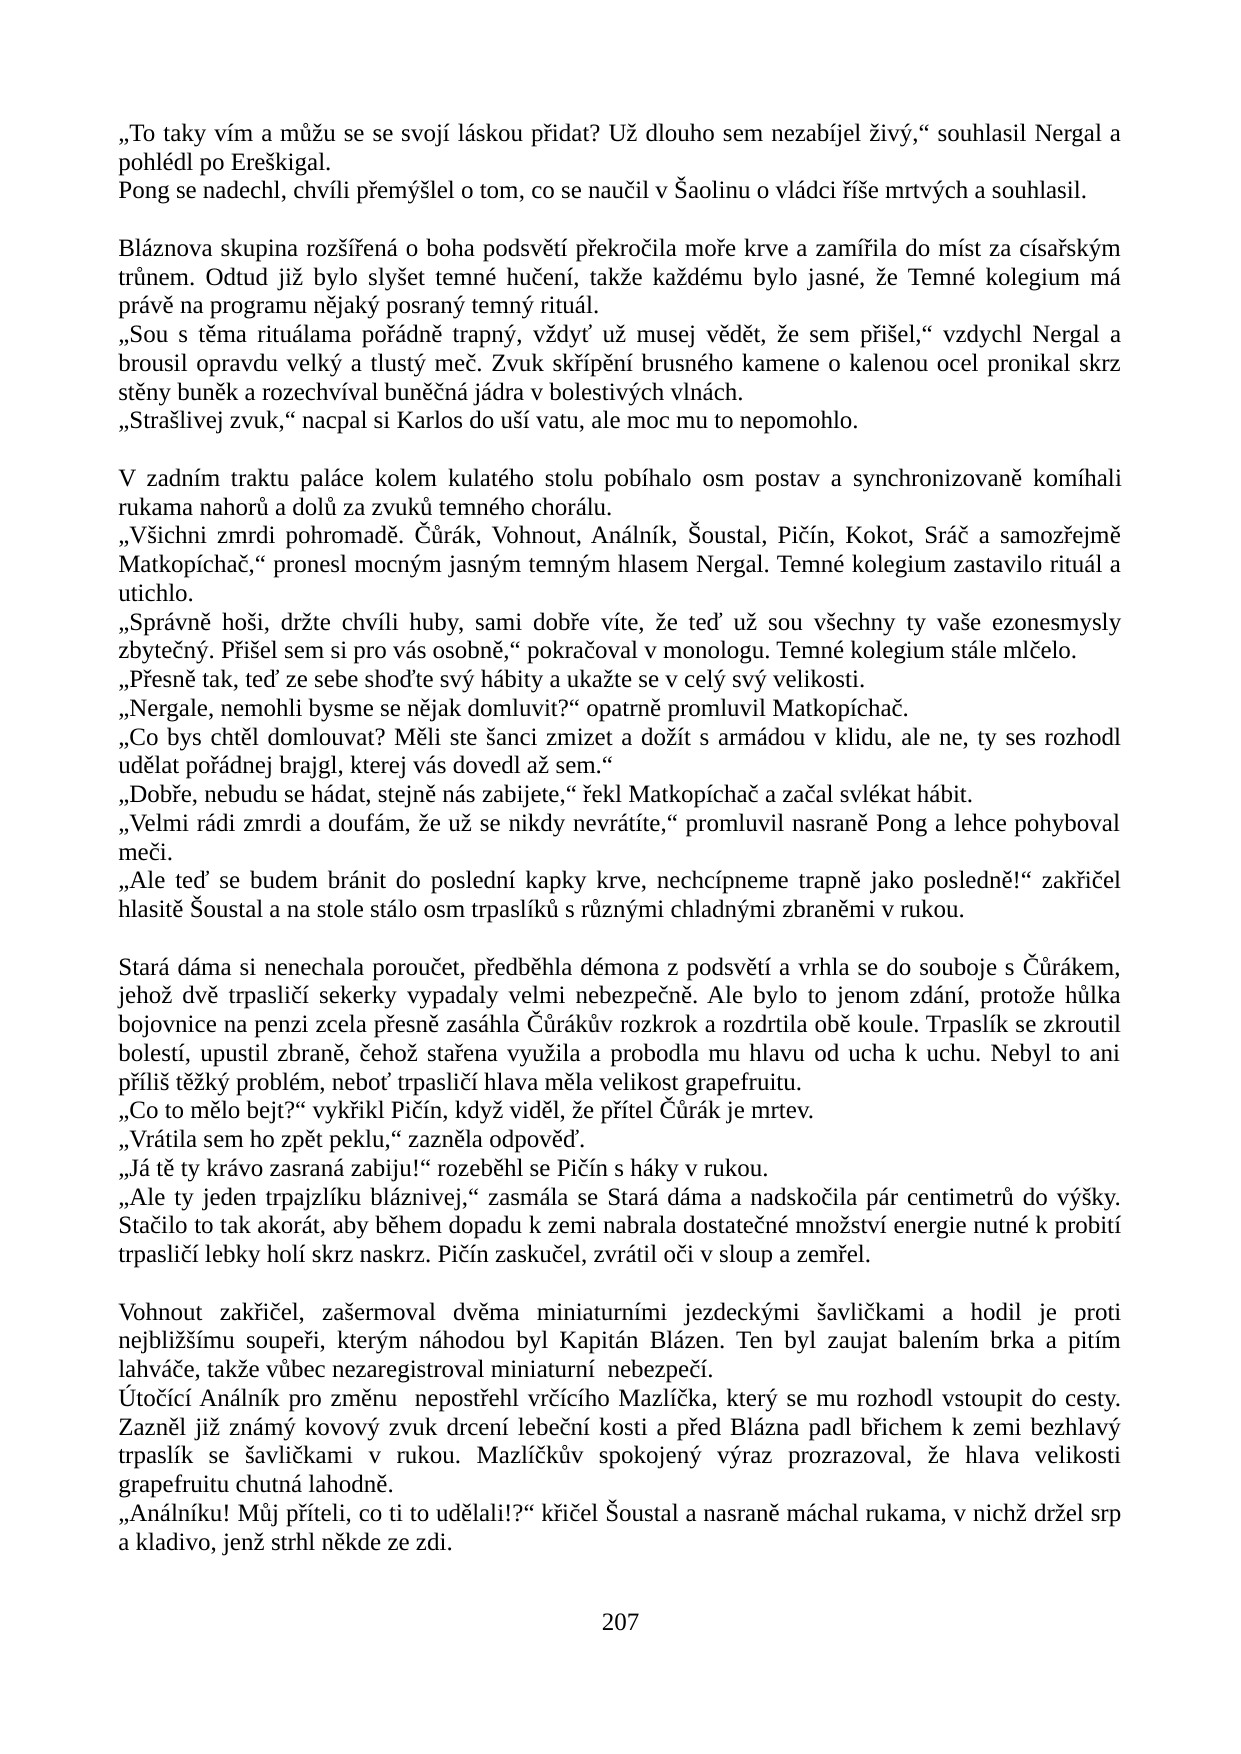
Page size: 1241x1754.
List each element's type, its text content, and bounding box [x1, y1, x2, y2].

text „Ale ty jeden trpajzlíku bláznivej,“ zasmála se Stará dáma a nadskočila pár centimetrů do výšky. Stačilo to tak akorát, aby během dopadu k zemi nabrala dostatečné množství energie nutné k probití trpasličí lebky holí skrz naskrz. Pičín zaskučel, zvrátil oči v sloup a zemřel. [118, 1182, 1122, 1268]
text „Velmi rádi zmrdi a doufám, že už se nikdy nevrátíte,“ promluvil nasraně Pong a lehce pohyboval meči. [118, 808, 1122, 866]
text Vohnout zakřičel, zašermoval dvěma miniaturními jezdeckými šavličkami a hodil je proti nejbližšímu soupeři, kterým náhodou byl Kapitán Blázen. Ten byl zaujat balením brka a pitím lahváče, takže vůbec nezaregistroval miniaturní nebezpečí. [118, 1297, 1122, 1383]
text „Strašlivej zvuk,“ nacpal si Karlos do uší vatu, ale moc mu to nepomohlo. [118, 406, 1122, 434]
text „Já tě ty krávo zasraná zabiju!“ rozeběhl se Pičín s háky v rukou. [118, 1153, 1122, 1182]
text „Ale teď se budem bránit do poslední kapky krve, nechcípneme trapně jako posledně!“ zakřičel hlasitě Šoustal a na stole stálo osm trpaslíků s různými chladnými zbraněmi v rukou. [118, 866, 1122, 923]
text „Sou s těma rituálama pořádně trapný, vždyť už musej vědět, že sem přišel,“ vzdychl Nergal a brousil opravdu velký a tlustý meč. Zvuk skřípění brusného kamene o kalenou ocel pronikal skrz stěny buněk a rozechvíval buněčná jádra v bolestivých vlnách. [118, 319, 1122, 406]
text „Nergale, nemohli bysme se nějak domluvit?“ opatrně promluvil Matkopíchač. [118, 693, 1122, 722]
text Pong se nadechl, chvíli přemýšlel o tom, co se naučil v Šaolinu o vládci říše mrtvých a souhlasil. [118, 176, 1122, 204]
text „Dobře, nebudu se hádat, stejně nás zabijete,“ řekl Matkopíchač a začal svlékat hábit. [118, 779, 1122, 808]
text „Análníku! Můj příteli, co ti to udělali!?“ křičel Šoustal a nasraně máchal rukama, v nichž držel srp a kladivo, jenž strhl někde ze zdi. [118, 1498, 1122, 1556]
text Bláznova skupina rozšířená o boha podsvětí překročila moře krve a zamířila do míst za císařským trůnem. Odtud již bylo slyšet temné hučení, takže každému bylo jasné, že Temné kolegium má právě na programu nějaký posraný temný rituál. [118, 233, 1122, 319]
text „Co to mělo bejt?“ vykřikl Pičín, když viděl, že přítel Čůrák je mrtev. [118, 1096, 1122, 1124]
text „Přesně tak, teď ze sebe shoďte svý hábity a ukažte se v celý svý velikosti. [118, 664, 1122, 693]
text „Správně hoši, držte chvíli huby, sami dobře víte, že teď už sou všechny ty vaše ezonesmysly zbytečný. Přišel sem si pro vás osobně,“ pokračoval v monologu. Temné kolegium stále mlčelo. [118, 607, 1122, 664]
text Útočící Análník pro změnu nepostřehl vrčícího Mazlíčka, který se mu rozhodl vstoupit do cesty. Zazněl již známý kovový zvuk drcení lebeční kosti a před Blázna padl břichem k zemi bezhlavý trpaslík se šavličkami v rukou. Mazlíčkův spokojený výraz prozrazoval, že hlava velikosti grapefruitu chutná lahodně. [118, 1383, 1122, 1498]
text „Všichni zmrdi pohromadě. Čůrák, Vohnout, Análník, Šoustal, Pičín, Kokot, Sráč a samozřejmě Matkopíchač,“ pronesl mocným jasným temným hlasem Nergal. Temné kolegium zastavilo rituál a utichlo. [118, 521, 1122, 607]
text Stará dáma si nenechala poroučet, předběhla démona z podsvětí a vrhla se do souboje s Čůrákem, jehož dvě trpasličí sekerky vypadaly velmi nebezpečně. Ale bylo to jenom zdání, protože hůlka bojovnice na penzi zcela přesně zasáhla Čůrákův rozkrok a rozdrtila obě koule. Trpaslík se zkroutil bolestí, upustil zbraně, čehož stařena využila a probodla mu hlavu od ucha k uchu. Nebyl to ani příliš těžký problém, neboť trpasličí hlava měla velikost grapefruitu. [118, 952, 1122, 1096]
text V zadním traktu paláce kolem kulatého stolu pobíhalo osm postav a synchronizovaně komíhali rukama nahorů a dolů za zvuků temného chorálu. [118, 463, 1122, 521]
text „Co bys chtěl domlouvat? Měli ste šanci zmizet a dožít s armádou v klidu, ale ne, ty ses rozhodl udělat pořádnej brajgl, kterej vás dovedl až sem.“ [118, 722, 1122, 779]
text „To taky vím a můžu se se svojí láskou přidat? Už dlouho sem nezabíjel živý,“ souhlasil Nergal a pohlédl po Ereškigal. [118, 118, 1122, 176]
text „Vrátila sem ho zpět peklu,“ zazněla odpověď. [118, 1124, 1122, 1153]
